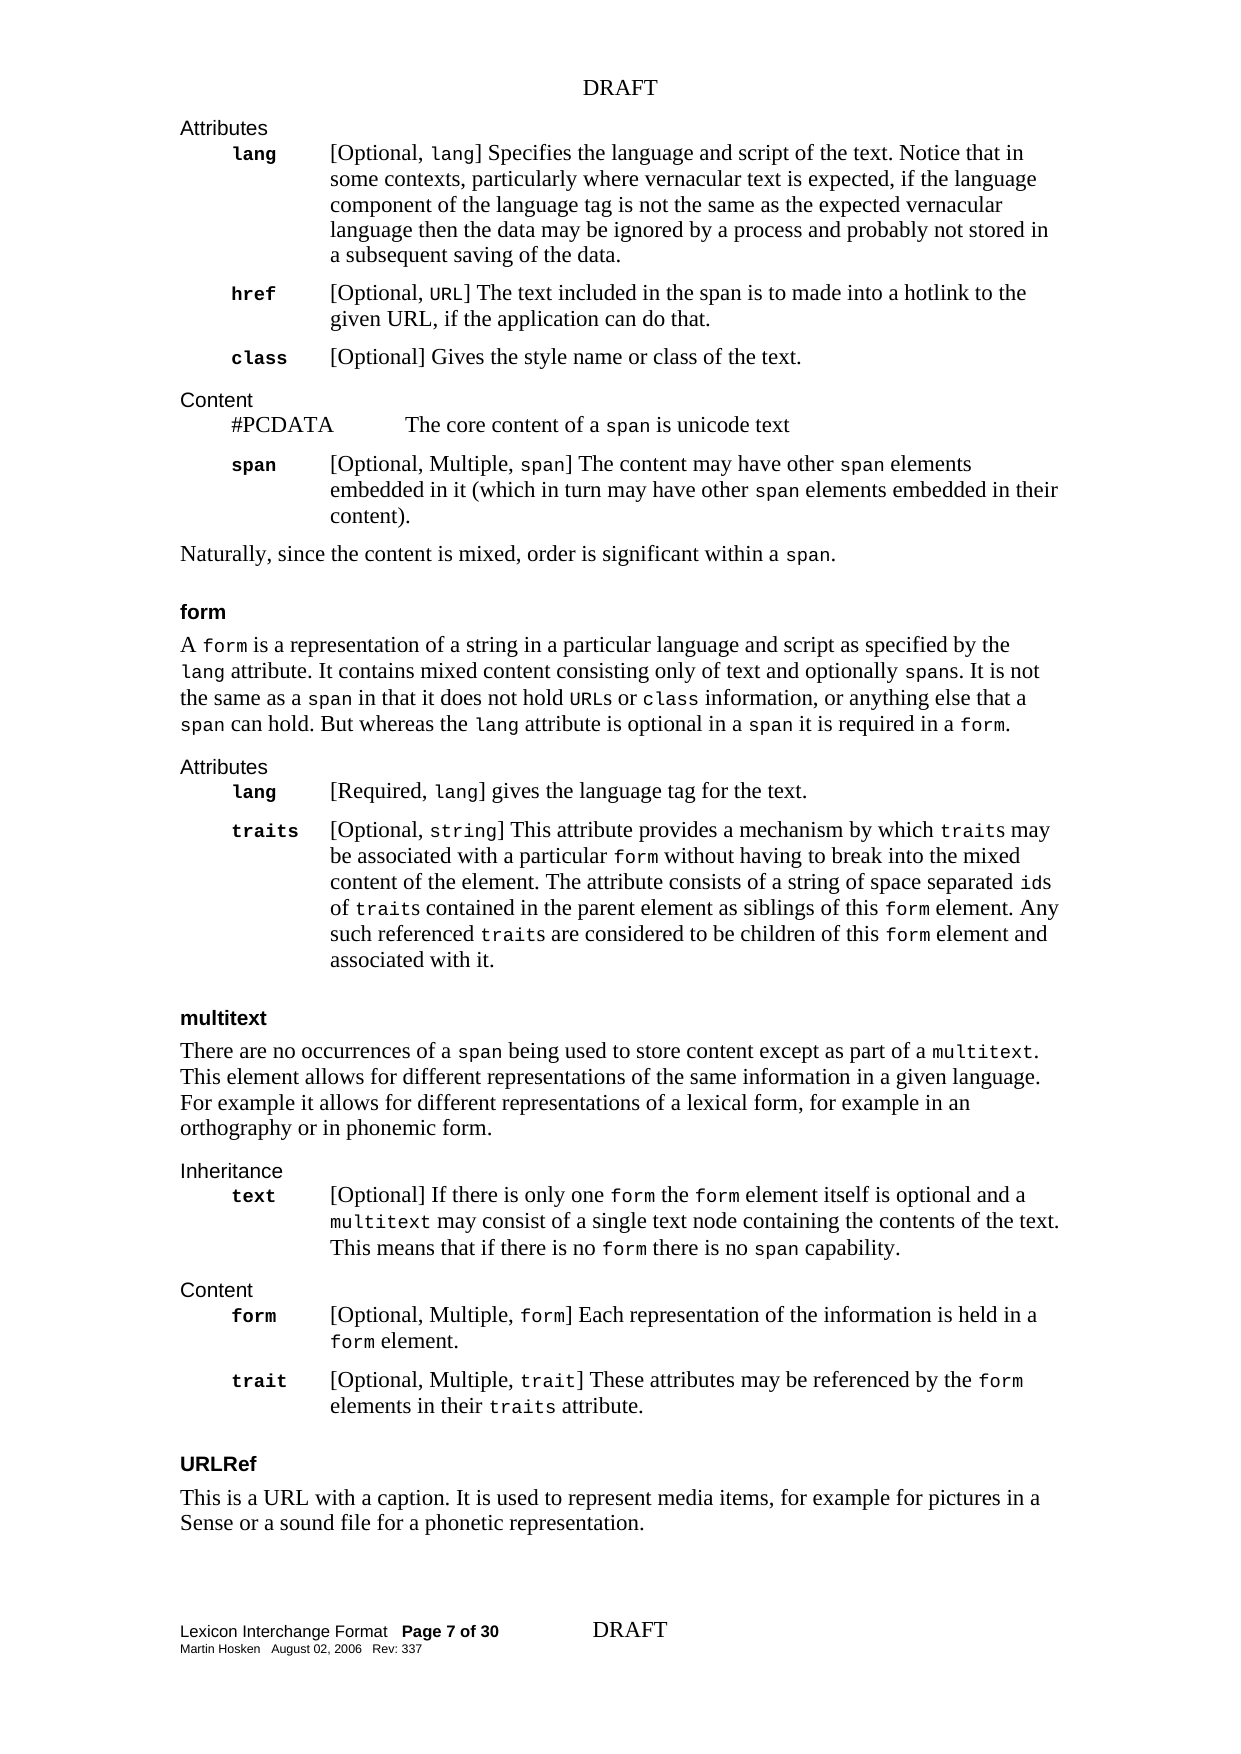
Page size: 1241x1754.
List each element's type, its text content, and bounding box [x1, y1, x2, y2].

subtitle URLRef [180, 1452, 1061, 1476]
subtitle form [180, 600, 1061, 623]
subtitle Attributes [180, 117, 1061, 140]
text A form is a representation of a string in a particular language and script as specified by the lang attribute. It contains mixed content consisting only of text and optionally spans. It is not the same as a span in that it does not hold URLs or class information, or anything else that a span can hold. But whereas the lang attribute is optional in a span it is required in a form. [180, 632, 1061, 737]
text span [Optional, Multiple, span] The content may have other span elements embedded in it (which in turn may have other span elements embedded in their content). [231, 451, 1061, 528]
text text [Optional] If there is only one form the form element itself is optional and a multitext may consist of a single text node containing the contents of the text. This means that if there is no form there is no span capability. [231, 1182, 1061, 1261]
text This is a URL with a caption. It is used to represent media items, for example for pictures in a Sense or a sound file for a phonetic representation. [180, 1485, 1061, 1536]
text lang [Optional, lang] Specifies the language and script of the text. Notice that in some contexts, particularly where vernacular text is expected, if the language component of the language tag is not the same as the expected vernacular language then the data may be ignored by a process and probably not stored in a subsequent saving of the data. [231, 140, 1061, 268]
subtitle Content [180, 1279, 1061, 1302]
text #PCDATA The core content of a span is unicode text [231, 412, 1061, 438]
text lang [Required, lang] gives the language tag for the text. [231, 778, 1061, 804]
text Naturally, since the content is mixed, order is significant within a span. [180, 541, 1061, 567]
text href [Optional, URL] The text included in the span is to made into a hotlink to the given URL, if the application can do that. [231, 280, 1061, 332]
text trait [Optional, Multiple, trait] These attributes may be referenced by the form elements in their traits attribute. [231, 1367, 1061, 1419]
text traits [Optional, string] This attribute provides a mechanism by which traits may be associated with a particular form without having to break into the mixed content of the element. The attribute consists of a string of space separated ids of traits contained in the parent element as siblings of this form element. Any such referenced traits are considered to be children of this form element and associated with it. [231, 817, 1061, 973]
subtitle multitext [180, 1006, 1061, 1029]
text There are no occurrences of a span being used to store content except as part of a multitext. This element allows for different representations of the same information in a given language. For example it allows for different representations of a lexical form, for example in an orthography or in phonemic form. [180, 1038, 1061, 1141]
subtitle Content [180, 389, 1061, 412]
subtitle Inheritance [180, 1159, 1061, 1182]
subtitle Attributes [180, 755, 1061, 778]
text class [Optional] Gives the style name or class of the text. [231, 344, 1061, 370]
text form [Optional, Multiple, form] Each representation of the information is held in a form element. [231, 1302, 1061, 1354]
